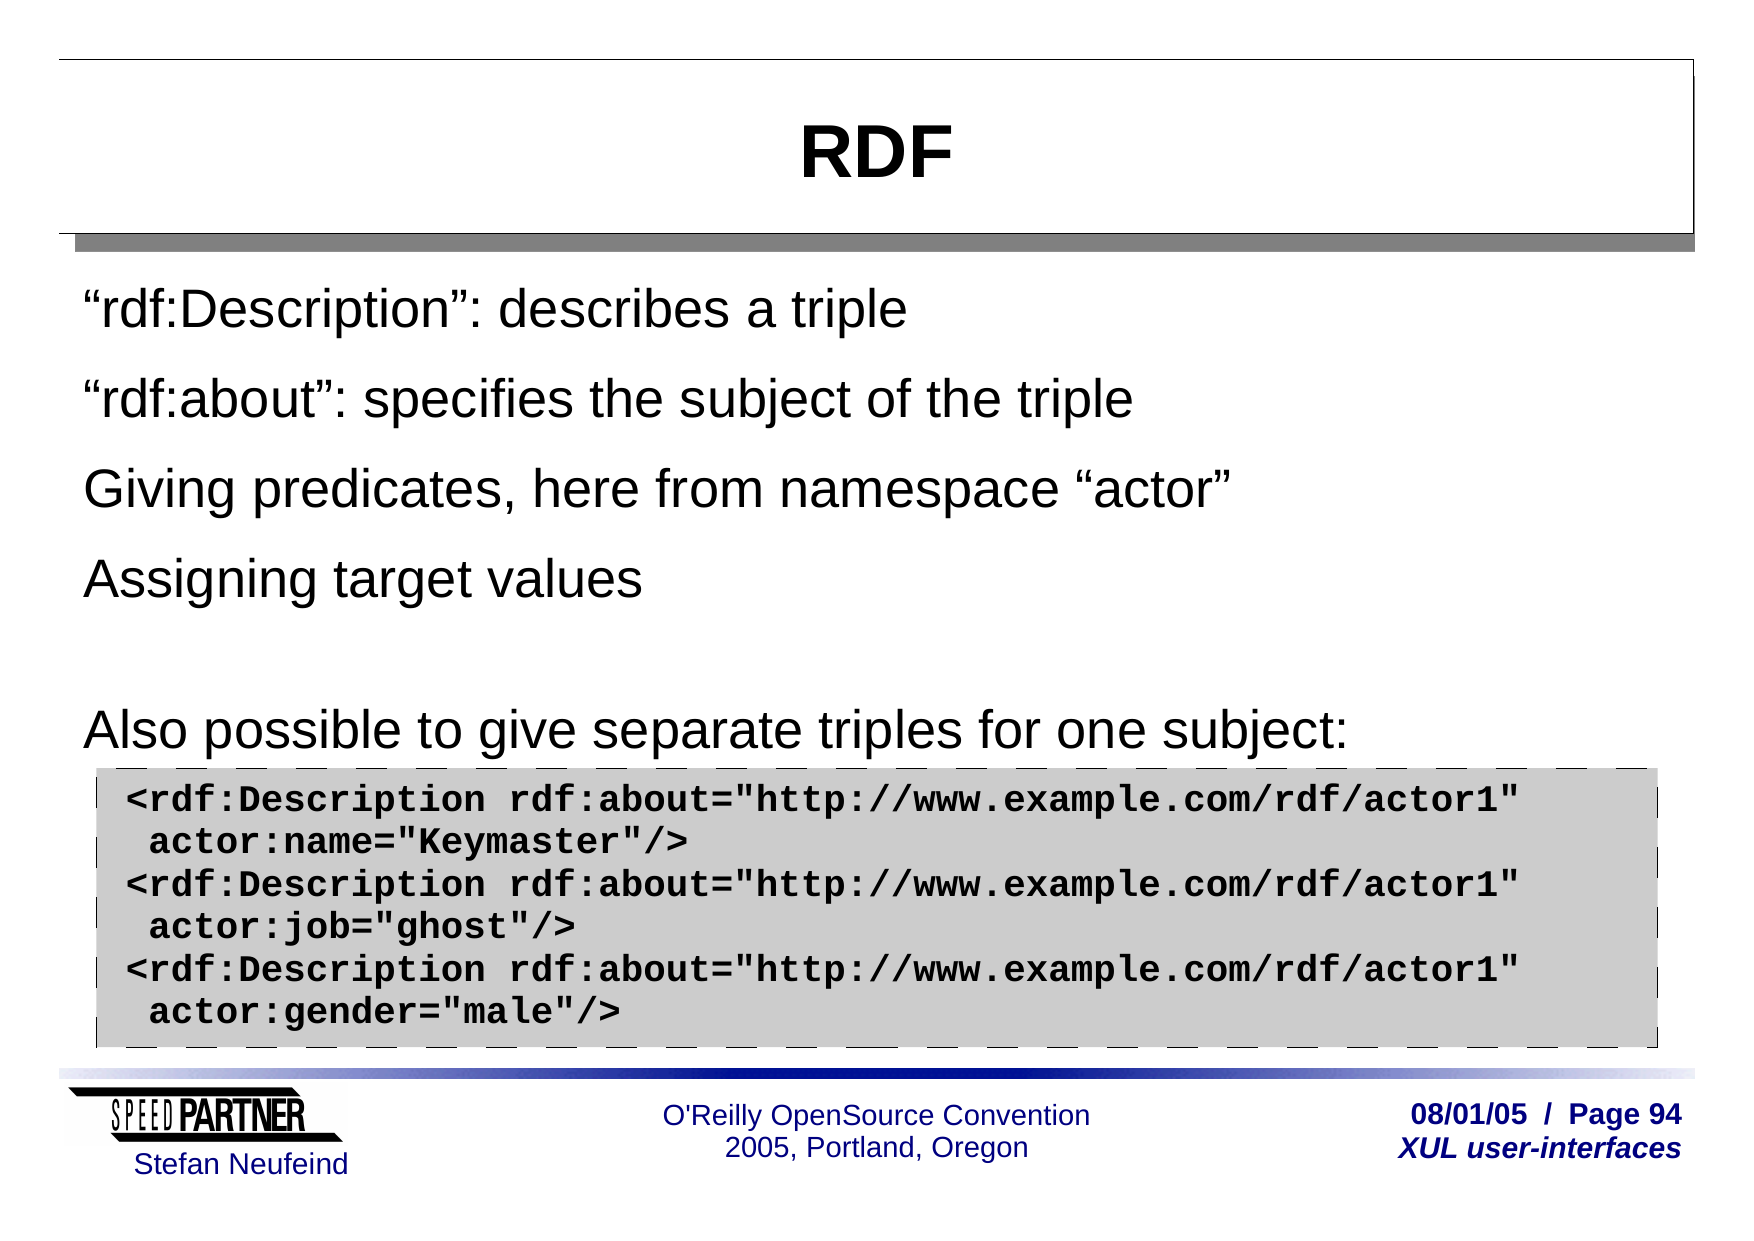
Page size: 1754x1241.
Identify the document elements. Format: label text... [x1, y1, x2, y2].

text_box <rdf:Description rdf:about="http://www.example.com/rdf/actor1" actor:name="Keymaster"/> <rdf:Description rdf:about="http://www.example.com/rdf/actor1" actor:job="ghost"/> <rdf:Description rdf:about="http://www.example.com/rdf/actor1" actor:gender="male"/> [96, 768, 1658, 1048]
list “rdf:Description”: describes a triple “rdf:about”: specifies the subject of the triple Giving predicates, here from namespace “actor” Assigning target values Also possible to give separate triples for one subject: [71, 278, 1695, 1061]
picture [59, 1068, 1695, 1079]
picture [64, 1082, 348, 1146]
title RDF [59, 59, 1695, 244]
